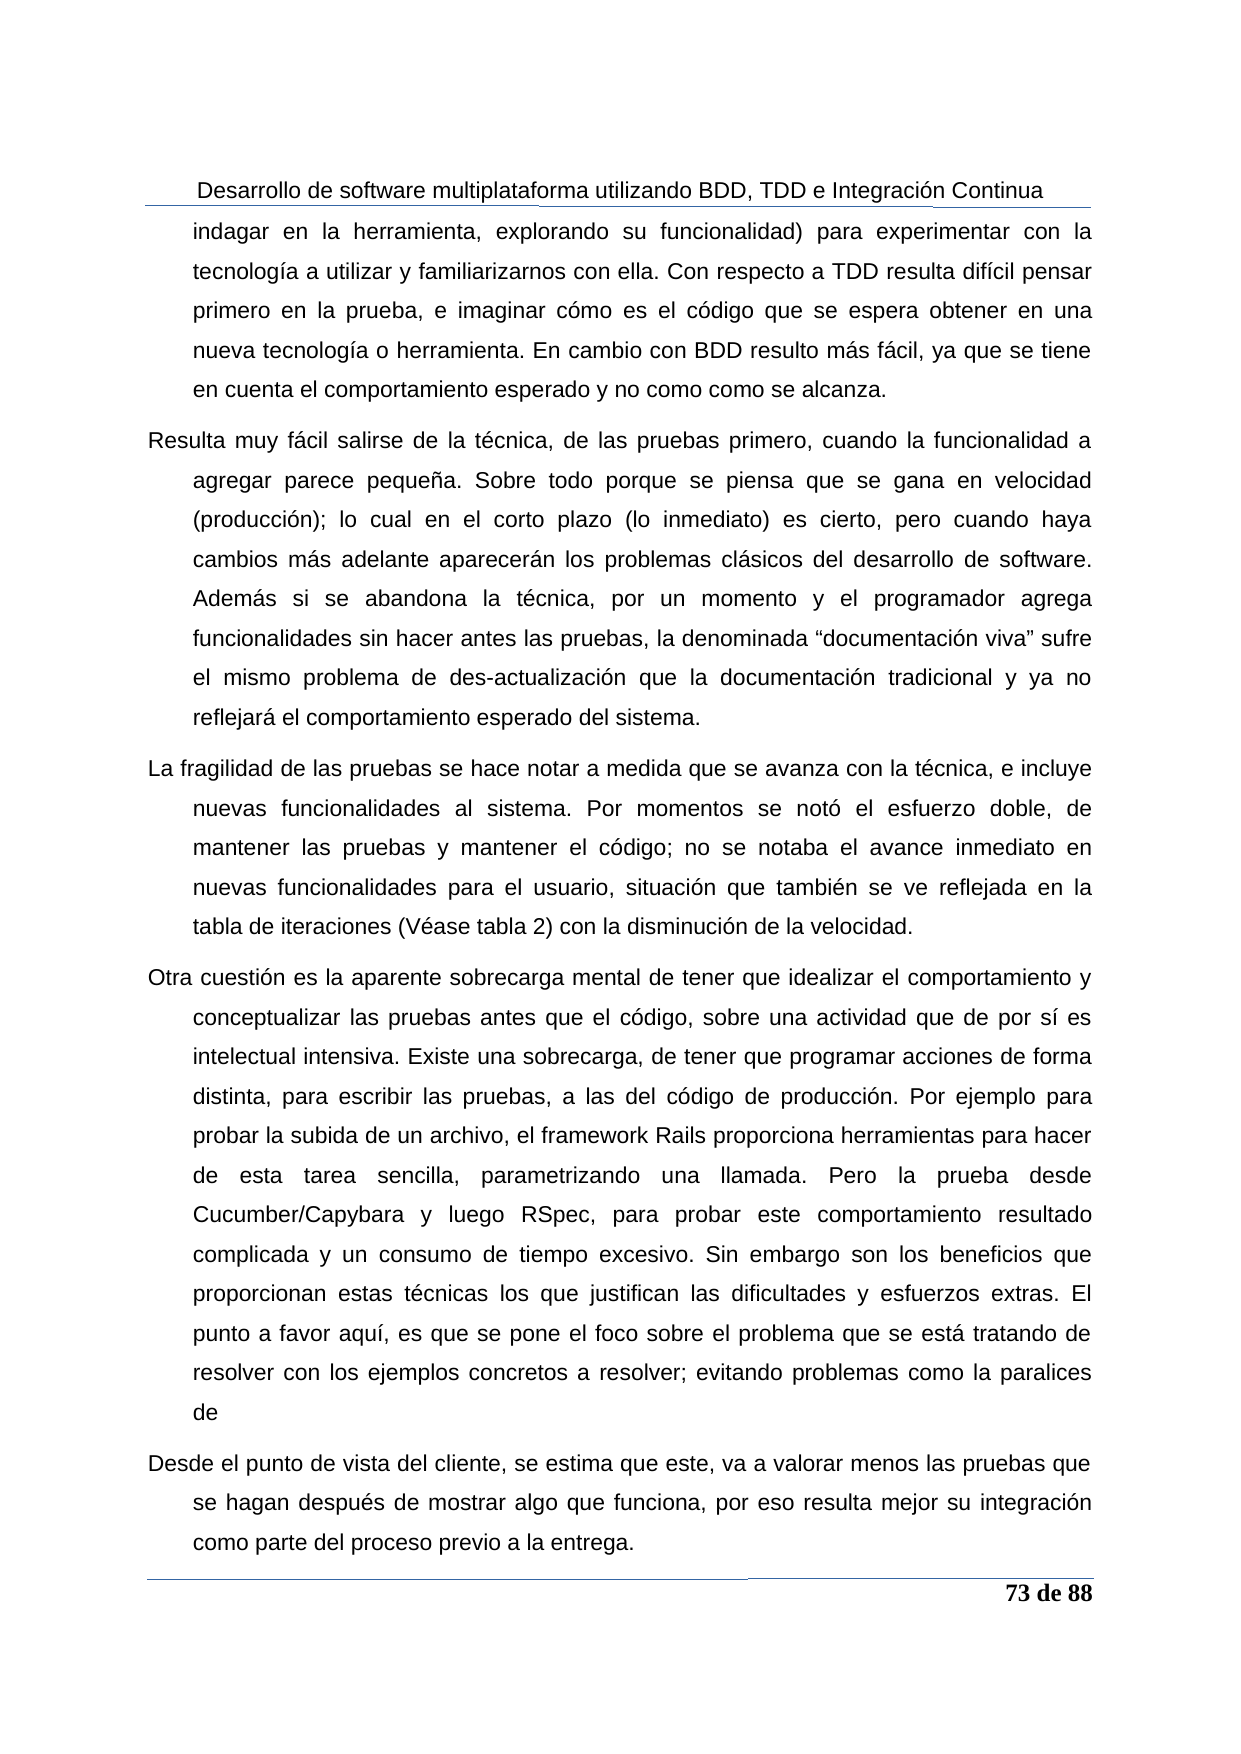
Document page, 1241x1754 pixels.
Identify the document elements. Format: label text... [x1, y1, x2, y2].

list indagar en la herramienta, explorando su funcionalidad) para experimentar con la tecnología a utilizar y familiarizarnos con ella. Con respecto a TDD resulta difícil pensar primero en la prueba, e imaginar cómo es el código que se espera obtener en una nueva tecnología o herramienta. En cambio con BDD resulto más fácil, ya que se tiene en cuenta el comportamiento esperado y no como como se alcanza. [148, 218, 1093, 403]
list Desde el punto de vista del cliente, se estima que este, va a valorar menos las pruebas que se hagan después de mostrar algo que funciona, por eso resulta mejor su integración como parte del proceso previo a la entrega. [148, 1450, 1093, 1555]
list Resulta muy fácil salirse de la técnica, de las pruebas primero, cuando la funcionalidad a agregar parece pequeña. Sobre todo porque se piensa que se gana en velocidad (producción); lo cual en el corto plazo (lo inmediato) es cierto, pero cuando haya cambios más adelante aparecerán los problemas clásicos del desarrollo de software. Además si se abandona la técnica, por un momento y el programador agrega funcionalidades sin hacer antes las pruebas, la denominada “documentación viva” sufre el mismo problema de des-actualización que la documentación tradicional y ya no reflejará el comportamiento esperado del sistema. [148, 427, 1093, 730]
list Otra cuestión es la aparente sobrecarga mental de tener que idealizar el comportamiento y conceptualizar las pruebas antes que el código, sobre una actividad que de por sí es intelectual intensiva. Existe una sobrecarga, de tener que programar acciones de forma distinta, para escribir las pruebas, a las del código de producción. Por ejemplo para probar la subida de un archivo, el framework Rails proporciona herramientas para hacer de esta tarea sencilla, parametrizando una llamada. Pero la prueba desde Cucumber/Capybara y luego RSpec, para probar este comportamiento resultado complicada y un consumo de tiempo excesivo. Sin embargo son los beneficios que proporcionan estas técnicas los que justifican las dificultades y esfuerzos extras. El punto a favor aquí, es que se pone el foco sobre el problema que se está tratando de resolver con los ejemplos concretos a resolver; evitando problemas como la paralices de [148, 964, 1093, 1425]
list La fragilidad de las pruebas se hace notar a medida que se avanza con la técnica, e incluye nuevas funcionalidades al sistema. Por momentos se notó el esfuerzo doble, de mantener las pruebas y mantener el código; no se notaba el avance inmediato en nuevas funcionalidades para el usuario, situación que también se ve reflejada en la tabla de iteraciones (Véase tabla 2) con la disminución de la velocidad. [148, 755, 1093, 939]
